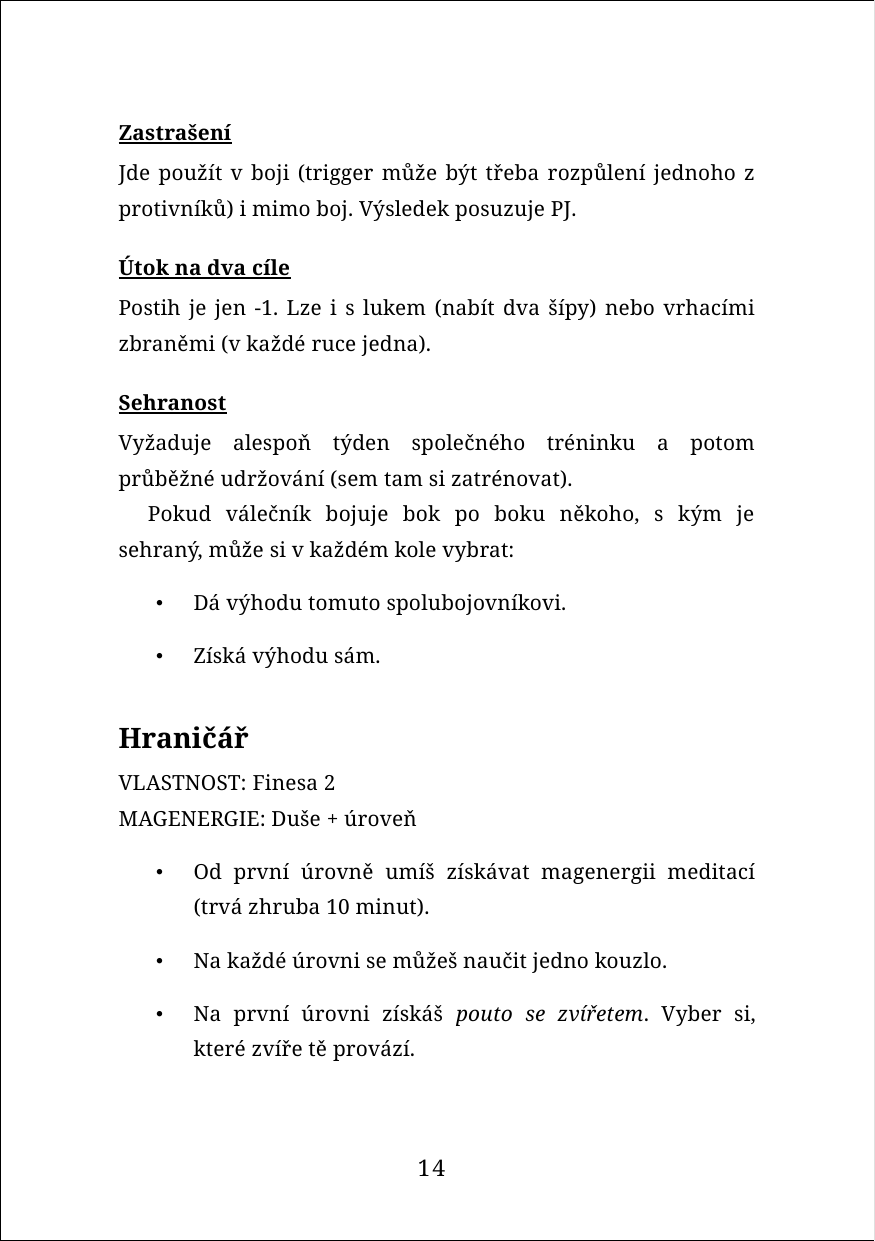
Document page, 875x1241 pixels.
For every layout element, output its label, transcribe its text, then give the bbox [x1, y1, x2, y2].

subtitle Zastrašení [118, 118, 756, 147]
text Vyžaduje alespoň týden společného tréninku a potom průběžné udržování (sem tam si zatrénovat). Pokud válečník bojuje bok po boku někoho, s kým je sehraný, může si v každém kole vybrat: [118, 428, 756, 563]
text Postih je jen -1. Lze i s lukem (nabít dva šípy) nebo vrhacími zbraněmi (v každé ruce jedna). [118, 293, 756, 357]
list Dá výhodu tomuto spolubojovníkovi. [156, 588, 756, 616]
subtitle Útok na dva cíle [118, 253, 756, 282]
subtitle Sehranost [118, 388, 756, 416]
text Jde použít v boji (trigger může být třeba rozpůlení jednoho z protivníků) i mimo boj. Výsledek posuzuje PJ. [118, 158, 756, 222]
subtitle Hraničář [118, 718, 756, 756]
list Na každé úrovni se můžeš naučit jedno kouzlo. [156, 946, 756, 974]
list Na první úrovni získáš pouto se zvířetem. Vyber si, které zvíře tě provází. [156, 999, 756, 1063]
list Od první úrovně umíš získávat magenergii meditací (trvá zhruba 10 minut). [156, 857, 756, 921]
text VLASTNOST: Finesa 2 MAGENERGIE: Duše + úroveň [118, 768, 756, 832]
list Získá výhodu sám. [156, 641, 756, 670]
